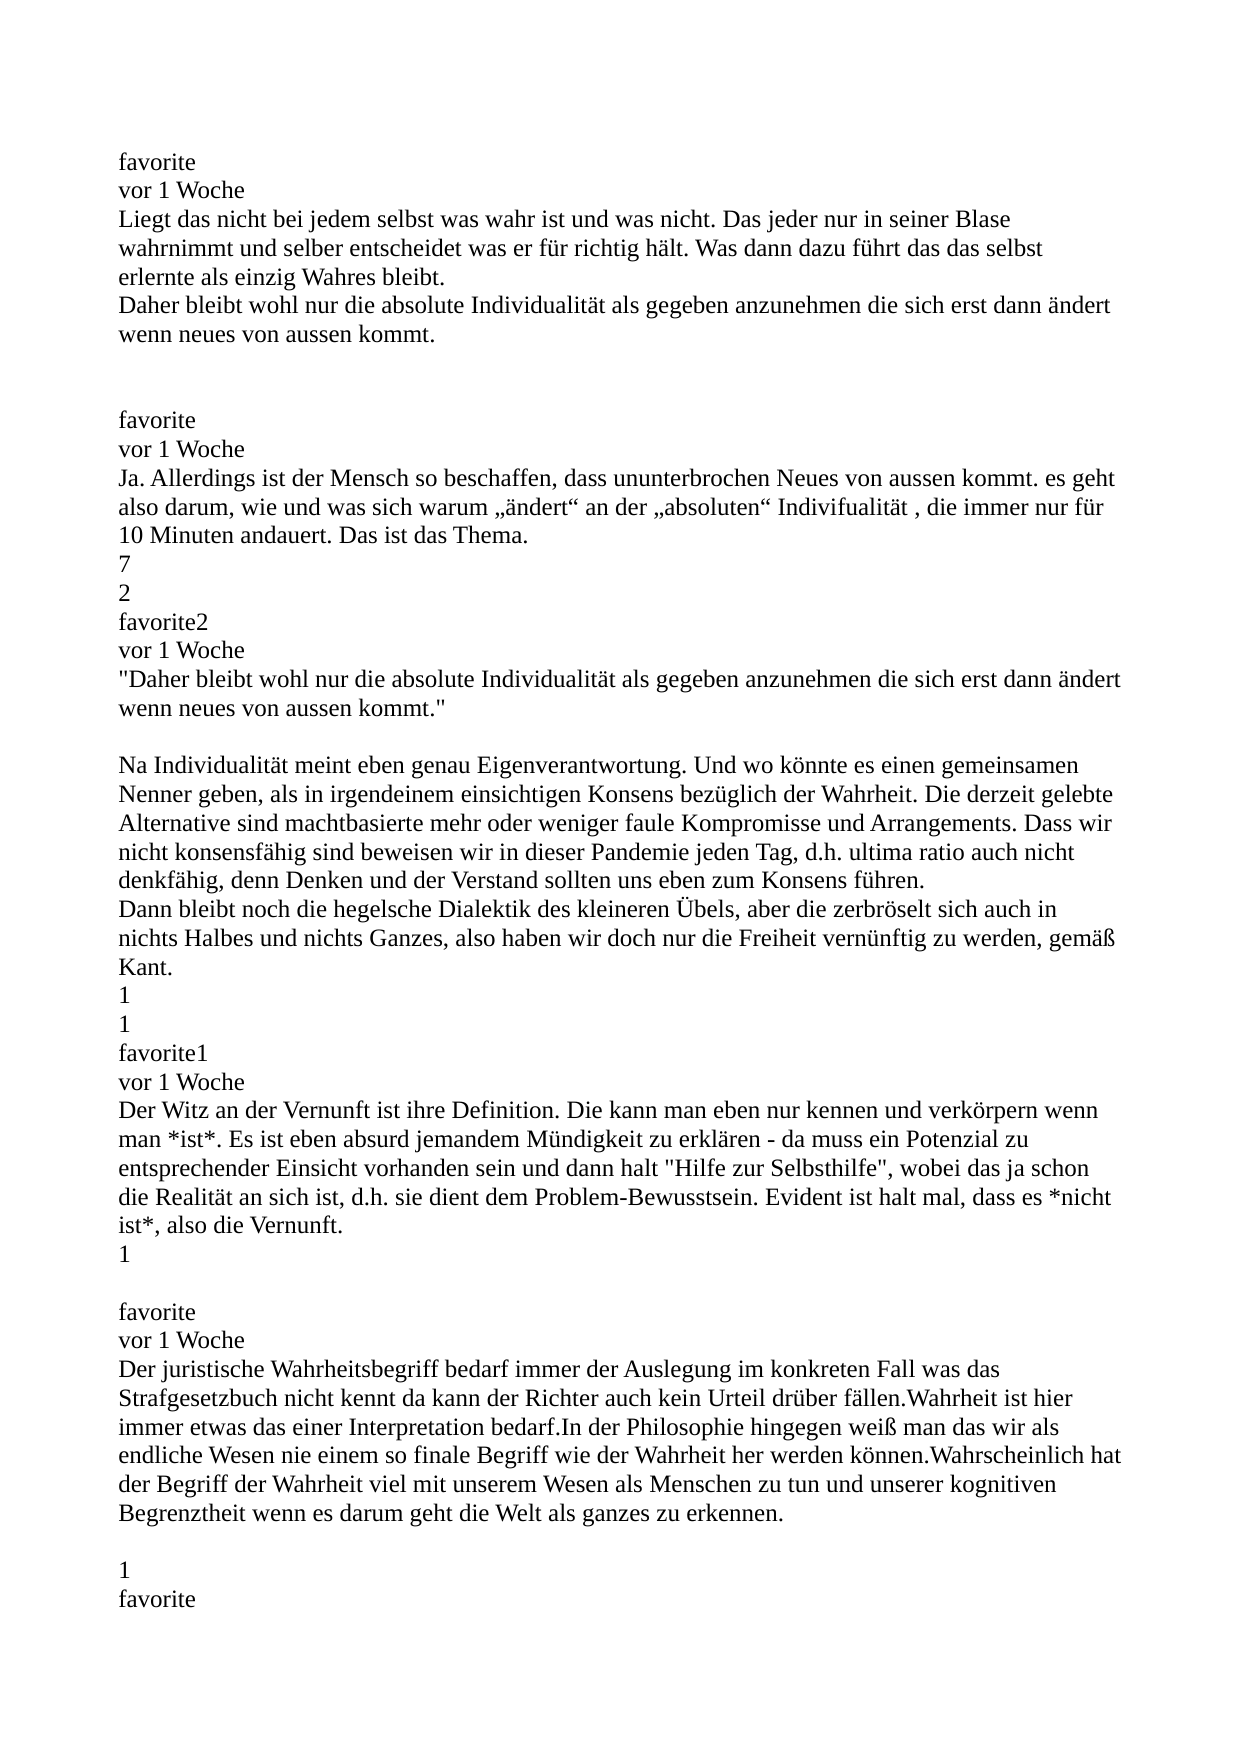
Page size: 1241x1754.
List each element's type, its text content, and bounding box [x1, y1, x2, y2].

text Liegt das nicht bei jedem selbst was wahr ist und was nicht. Das jeder nur in seiner Blase wahrnimmt und selber entscheidet was er für richtig hält. Was dann dazu führt das das selbst erlernte als einzig Wahres bleibt. [118, 204, 1122, 291]
text favorite [118, 1584, 1122, 1613]
text vor 1 Woche [118, 1326, 1122, 1354]
text 1 [118, 1009, 1122, 1038]
text 1 [118, 1239, 1122, 1268]
text 2 [118, 578, 1122, 607]
text favorite [118, 147, 1122, 176]
text 1 [118, 981, 1122, 1009]
text favorite [118, 406, 1122, 434]
text vor 1 Woche [118, 1067, 1122, 1096]
text Daher bleibt wohl nur die absolute Individualität als gegeben anzunehmen die sich erst dann ändert wenn neues von aussen kommt. [118, 291, 1122, 348]
text "Daher bleibt wohl nur die absolute Individualität als gegeben anzunehmen die sich erst dann ändert wenn neues von aussen kommt." [118, 664, 1122, 722]
text Der Witz an der Vernunft ist ihre Definition. Die kann man eben nur kennen und verkörpern wenn man *ist*. Es ist eben absurd jemandem Mündigkeit zu erklären - da muss ein Potenzial zu entsprechender Einsicht vorhanden sein und dann halt "Hilfe zur Selbsthilfe", wobei das ja schon die Realität an sich ist, d.h. sie dient dem Problem-Bewusstsein. Evident ist halt mal, dass es *nicht ist*, also die Vernunft. [118, 1096, 1122, 1239]
text Dann bleibt noch die hegelsche Dialektik des kleineren Übels, aber die zerbröselt sich auch in nichts Halbes und nichts Ganzes, also haben wir doch nur die Freiheit vernünftig zu werden, gemäß Kant. [118, 894, 1122, 981]
text favorite [118, 1297, 1122, 1326]
text vor 1 Woche [118, 636, 1122, 664]
text Ja. Allerdings ist der Mensch so beschaffen, dass ununterbrochen Neues von aussen kommt. es geht also darum, wie und was sich warum „ändert“ an der „absoluten“ Indivifualität , die immer nur für 10 Minuten andauert. Das ist das Thema. [118, 463, 1122, 549]
text 1 [118, 1556, 1122, 1584]
text Na Individualität meint eben genau Eigenverantwortung. Und wo könnte es einen gemeinsamen Nenner geben, als in irgendeinem einsichtigen Konsens bezüglich der Wahrheit. Die derzeit gelebte Alternative sind machtbasierte mehr oder weniger faule Kompromisse und Arrangements. Dass wir nicht konsensfähig sind beweisen wir in dieser Pandemie jeden Tag, d.h. ultima ratio auch nicht denkfähig, denn Denken und der Verstand sollten uns eben zum Konsens führen. [118, 751, 1122, 894]
text vor 1 Woche [118, 434, 1122, 463]
text Der juristische Wahrheitsbegriff bedarf immer der Auslegung im konkreten Fall was das Strafgesetzbuch nicht kennt da kann der Richter auch kein Urteil drüber fällen.Wahrheit ist hier immer etwas das einer Interpretation bedarf.In der Philosophie hingegen weiß man das wir als endliche Wesen nie einem so finale Begriff wie der Wahrheit her werden können.Wahrscheinlich hat der Begriff der Wahrheit viel mit unserem Wesen als Menschen zu tun und unserer kognitiven Begrenztheit wenn es darum geht die Welt als ganzes zu erkennen. [118, 1354, 1122, 1527]
text favorite2 [118, 607, 1122, 636]
text vor 1 Woche [118, 176, 1122, 204]
text 7 [118, 549, 1122, 578]
text favorite1 [118, 1038, 1122, 1067]
